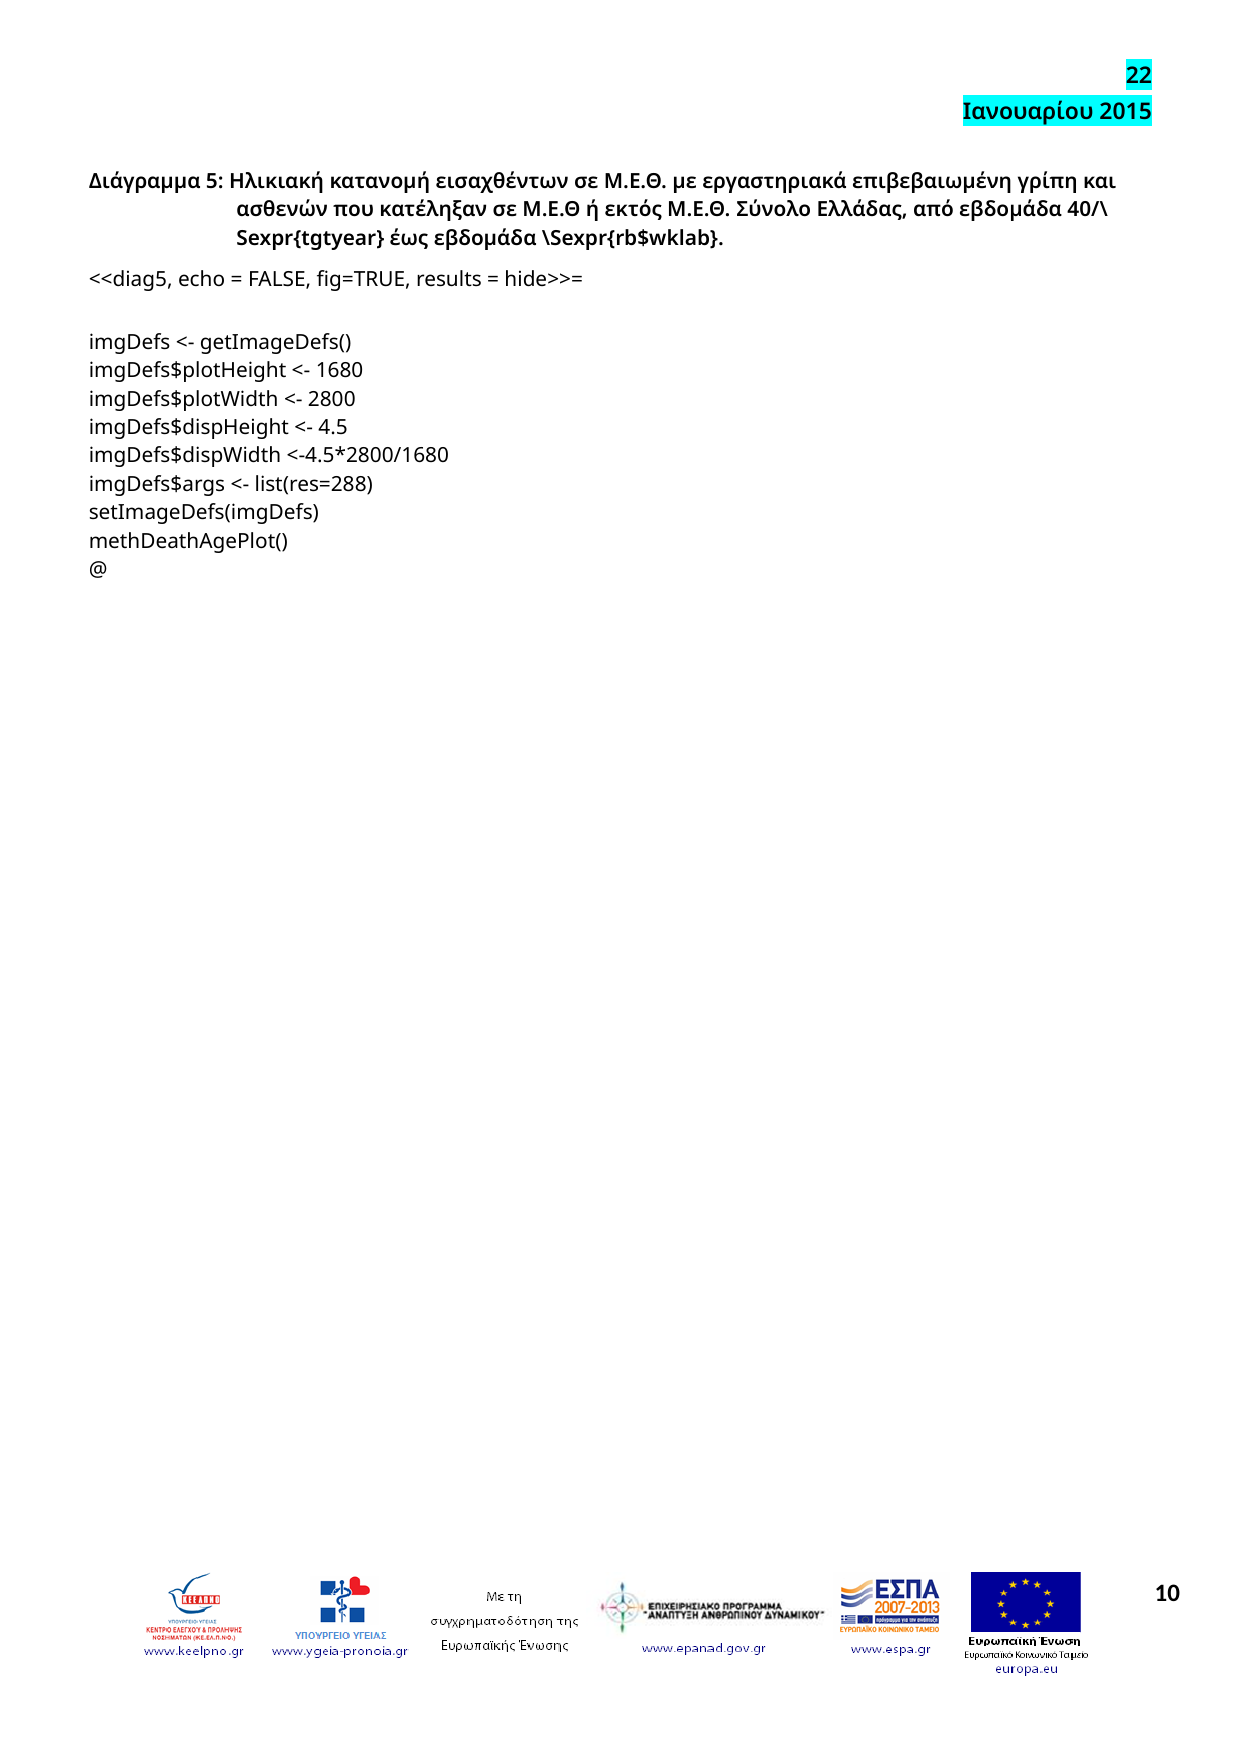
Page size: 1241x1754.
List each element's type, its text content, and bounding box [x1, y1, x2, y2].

text imgDefs$plotHeight <- 1680 [88, 355, 1152, 384]
picture [137, 1564, 1103, 1681]
text imgDefs$dispWidth <-4.5*2800/1680 [88, 441, 1152, 469]
subtitle Διάγραμμα 5: Ηλικιακή κατανομή εισαχθέντων σε Μ.Ε.Θ. με εργαστηριακά επιβεβαιωμένη γρίπη και ασθενών που κατέληξαν σε Μ.Ε.Θ ή εκτός Μ.Ε.Θ. Σύνολο Ελλάδας, από εβδομάδα 40/\Sexpr{tgtyear} έως εβδομάδα \Sexpr{rb$wklab}. [88, 166, 1152, 251]
text imgDefs$args <- list(res=288) [88, 469, 1152, 497]
text imgDefs <- getImageDefs() [88, 327, 1152, 355]
text methDeathAgePlot() [88, 526, 1152, 554]
text imgDefs$plotWidth <- 2800 [88, 384, 1152, 412]
text <<diag5, echo = FALSE, fig=TRUE, results = hide>>= [88, 264, 1152, 292]
text @ [88, 554, 1152, 583]
text setImageDefs(imgDefs) [88, 497, 1152, 526]
text imgDefs$dispHeight <- 4.5 [88, 412, 1152, 441]
